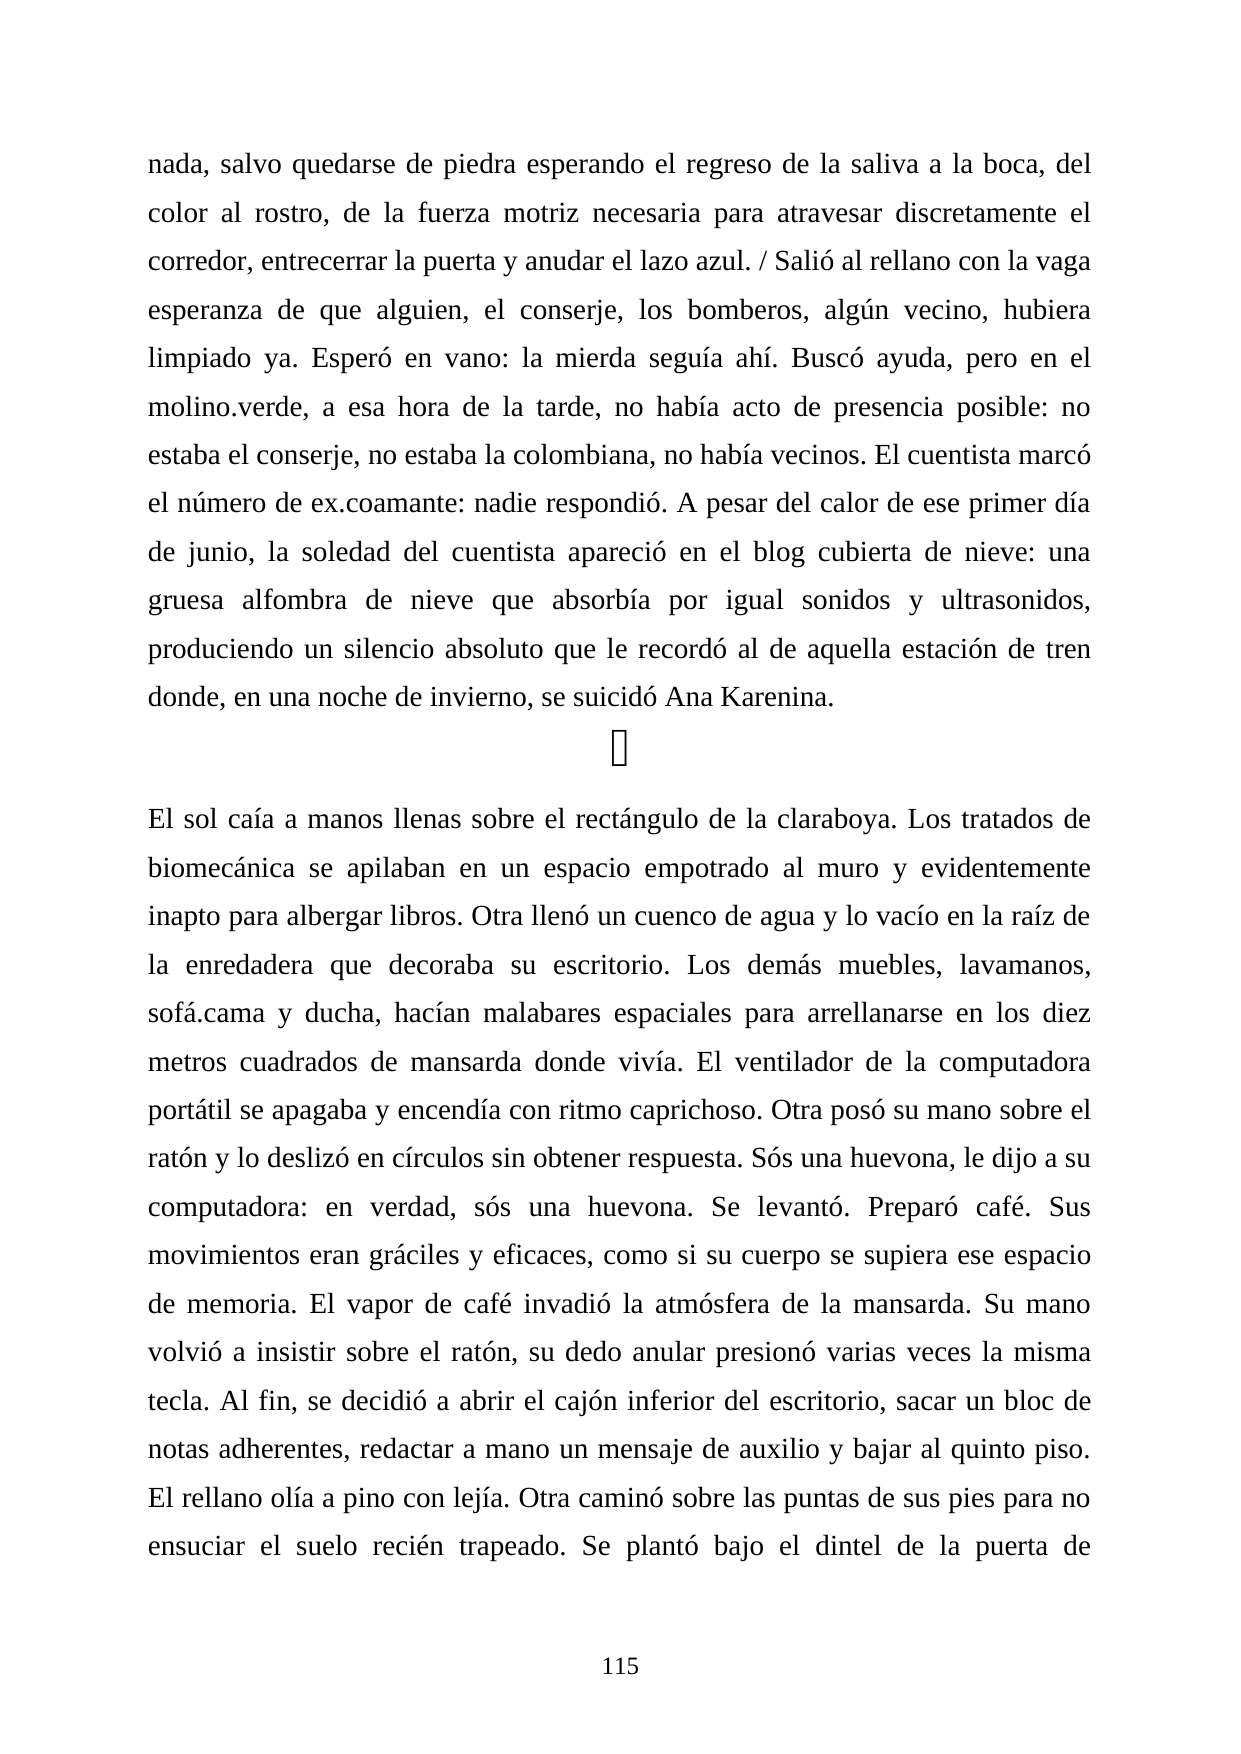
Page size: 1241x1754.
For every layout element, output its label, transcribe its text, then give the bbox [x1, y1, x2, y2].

text El sol caía a manos llenas sobre el rectángulo de la claraboya. Los tratados de biomecánica se apilaban en un espacio empotrado al muro y evidentemente inapto para albergar libros. Otra llenó un cuenco de agua y lo vacío en la raíz de la enredadera que decoraba su escritorio. Los demás muebles, lavamanos, sofá.cama y ducha, hacían malabares espaciales para arrellanarse en los diez metros cuadrados de mansarda donde vivía. El ventilador de la computadora portátil se apagaba y encendía con ritmo caprichoso. Otra posó su mano sobre el ratón y lo deslizó en círculos sin obtener respuesta. Sós una huevona, le dijo a su computadora: en verdad, sós una huevona. Se levantó. Preparó café. Sus movimientos eran gráciles y eficaces, como si su cuerpo se supiera ese espacio de memoria. El vapor de café invadió la atmósfera de la mansarda. Su mano volvió a insistir sobre el ratón, su dedo anular presionó varias veces la misma tecla. Al fin, se decidió a abrir el cajón inferior del escritorio, sacar un bloc de notas adherentes, redactar a mano un mensaje de auxilio y bajar al quinto piso. El rellano olía a pino con lejía. Otra caminó sobre las puntas de sus pies para no ensuciar el suelo recién trapeado. Se plantó bajo el dintel de la puerta de [148, 803, 1092, 1562]
text nada, salvo quedarse de piedra esperando el regreso de la saliva a la boca, del color al rostro, de la fuerza motriz necesaria para atravesar discretamente el corredor, entrecerrar la puerta y anudar el lazo azul. / Salió al rellano con la vaga esperanza de que alguien, el conserje, los bomberos, algún vecino, hubiera limpiado ya. Esperó en vano: la mierda seguía ahí. Buscó ayuda, pero en el molino.verde, a esa hora de la tarde, no había acto de presencia posible: no estaba el conserje, no estaba la colombiana, no había vecinos. El cuentista marcó el número de ex.coamante: nadie respondió. A pesar del calor de ese primer día de junio, la soledad del cuentista apareció en el blog cubierta de nieve: una gruesa alfombra de nieve que absorbía por igual sonidos y ultrasonidos, produciendo un silencio absoluto que le recordó al de aquella estación de tren donde, en una noche de invierno, se suicidó Ana Karenina. [148, 148, 1092, 713]
text  [148, 729, 1092, 778]
